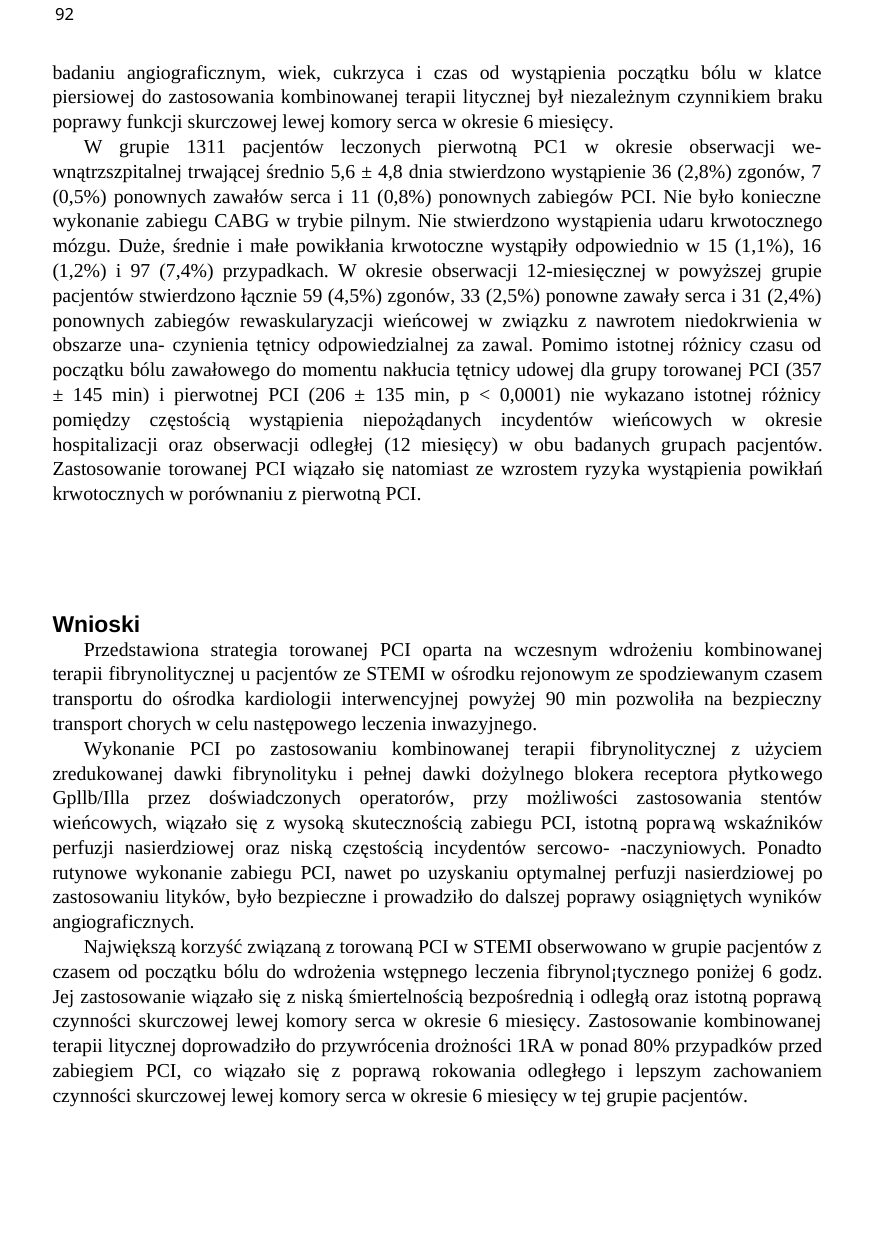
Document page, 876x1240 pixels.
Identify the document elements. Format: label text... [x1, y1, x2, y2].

text Największą korzyść związaną z torowaną PCI w STEMI obserwowano w grupie pacjentów z czasem od początku bólu do wdrożenia wstępnego leczenia fibrynol¡tycz­nego poniżej 6 godz. Jej zastosowanie wiązało się z niską śmiertelnością bezpośrednią i odległą oraz istotną poprawą czynności skurczowej lewej komory serca w okresie 6 miesięcy. Zastosowanie kombinowanej terapii litycznej doprowadziło do przywróce­nia drożności 1RA w ponad 80% przypadków przed zabiegiem PCI, co wiązało się z poprawą rokowania odległego i lepszym zachowaniem czynności skurczowej lewej komory serca w okresie 6 miesięcy w tej grupie pacjentów. [52, 935, 823, 1107]
text 92 [55, 3, 80, 26]
text W grupie 1311 pacjentów leczonych pierwotną PC1 w okresie obserwacji we- wnątrzszpitalnej trwającej średnio 5,6 ± 4,8 dnia stwierdzono wystąpienie 36 (2,8%) zgonów, 7 (0,5%) ponownych zawałów serca i 11 (0,8%) ponownych zabiegów PCI. Nie było konieczne wykonanie zabiegu CABG w trybie pilnym. Nie stwierdzono wy­stąpienia udaru krwotocznego mózgu. Duże, średnie i małe powikłania krwotoczne wystąpiły odpowiednio w 15 (1,1%), 16 (1,2%) i 97 (7,4%) przypadkach. W okresie obserwacji 12-miesięcznej w powyższej grupie pacjentów stwierdzono łącznie 59 (4,5%) zgonów, 33 (2,5%) ponowne zawały serca i 31 (2,4%) ponownych zabiegów rewaskularyzacji wieńcowej w związku z nawrotem niedokrwienia w obszarze una- czynienia tętnicy odpowiedzialnej za zawal. Pomimo istotnej różnicy czasu od począt­ku bólu zawałowego do momentu nakłucia tętnicy udowej dla grupy torowanej PCI (357 ± 145 min) i pierwotnej PCI (206 ± 135 min, p < 0,0001) nie wykazano istotnej różnicy pomiędzy częstością wystąpienia niepożądanych incydentów wieńcowych w okresie hospitalizacji oraz obserwacji odległej (12 miesięcy) w obu badanych gru­pach pacjentów. Zastosowanie torowanej PCI wiązało się natomiast ze wzrostem ryzy­ka wystąpienia powikłań krwotocznych w porównaniu z pierwotną PCI. [52, 135, 823, 505]
text badaniu angiograficznym, wiek, cukrzyca i czas od wystąpienia początku bólu w klatce piersiowej do zastosowania kombinowanej terapii litycznej był niezależnym czynni­kiem braku poprawy funkcji skurczowej lewej komory serca w okresie 6 miesięcy. [52, 61, 823, 133]
text Wykonanie PCI po zastosowaniu kombinowanej terapii fibrynolitycznej z użyciem zredukowanej dawki fibrynolityku i pełnej dawki dożylnego blokera receptora płytko­wego Gpllb/Illa przez doświadczonych operatorów, przy możliwości zastosowania stentów wieńcowych, wiązało się z wysoką skutecznością zabiegu PCI, istotną popra­wą wskaźników perfuzji nasierdziowej oraz niską częstością incydentów sercowo- -naczyniowych. Ponadto rutynowe wykonanie zabiegu PCI, nawet po uzyskaniu opty­malnej perfuzji nasierdziowej po zastosowaniu lityków, było bezpieczne i prowadziło do dalszej poprawy osiągniętych wyników angiograficznych. [52, 737, 823, 933]
text Przedstawiona strategia torowanej PCI oparta na wczesnym wdrożeniu kombino­wanej terapii fibrynolitycznej u pacjentów ze STEMI w ośrodku rejonowym ze spo­dziewanym czasem transportu do ośrodka kardiologii interwencyjnej powyżej 90 min pozwoliła na bezpieczny transport chorych w celu następowego leczenia inwazyjnego. [52, 638, 823, 735]
subtitle Wnioski [52, 611, 823, 638]
